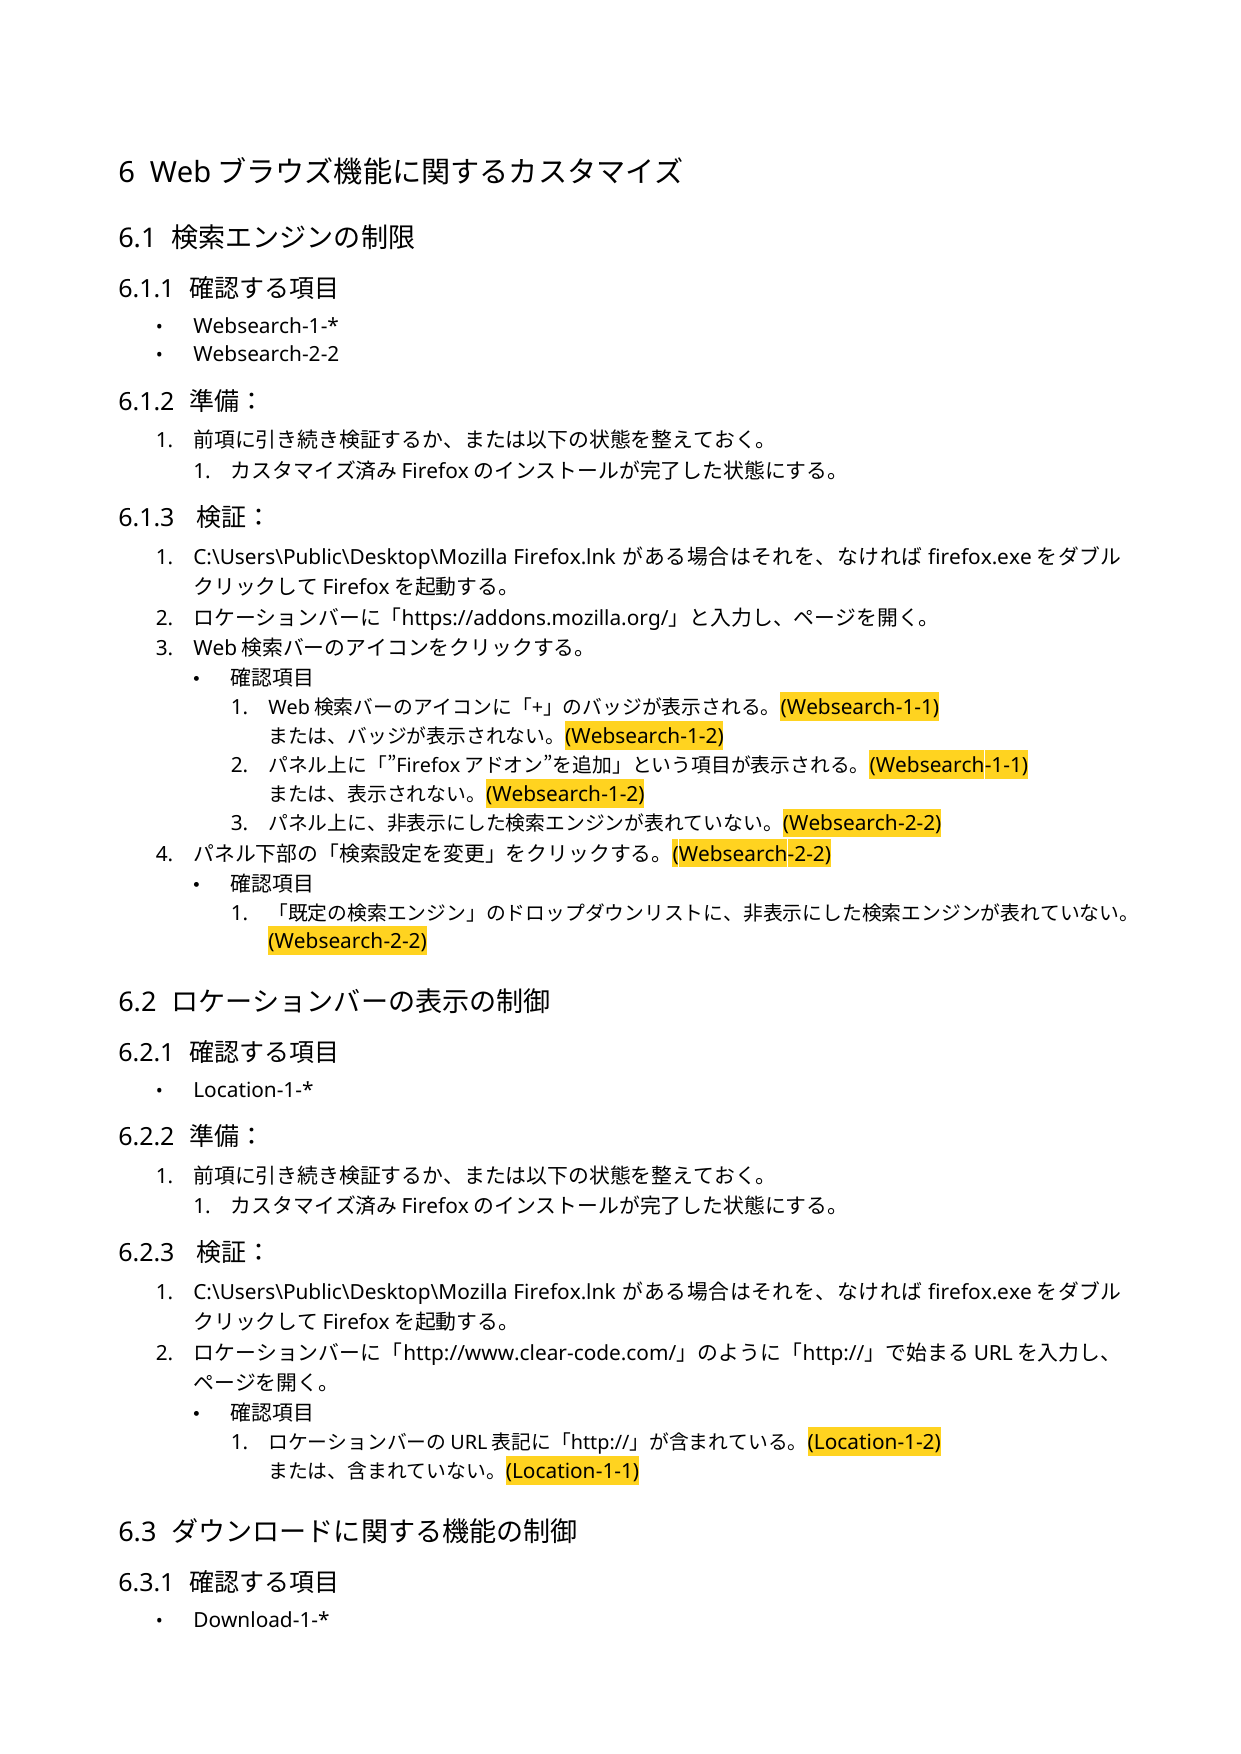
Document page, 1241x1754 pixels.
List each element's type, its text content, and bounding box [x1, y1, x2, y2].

subtitle 検証： [118, 497, 1122, 534]
list カスタマイズ済みFirefoxのインストールが完了した状態にする。 [193, 454, 1122, 484]
subtitle 準備： [118, 1116, 1122, 1152]
subtitle ダウンロードに関する機能の制御 [118, 1509, 1122, 1549]
subtitle 検証： [118, 1233, 1122, 1269]
list パネル下部の「検索設定を変更」をクリックする。(Websearch-2-2) [156, 837, 1122, 867]
list Web検索バーのアイコンをクリックする。 [156, 631, 1122, 661]
list Download-1-* [156, 1605, 1122, 1633]
list ロケーションバーに「http://www.clear-code.com/」のように「http://」で始まるURLを入力し、ページを開く。 [156, 1336, 1122, 1396]
list 確認項目 [193, 661, 1122, 692]
subtitle 確認する項目 [118, 1032, 1122, 1068]
list ロケーションバーのURL表記に「http://」が含まれている。(Location-1-2) または、含まれていない。(Location-1-1) [231, 1427, 1122, 1485]
subtitle 検索エンジンの制限 [118, 216, 1122, 255]
list Web検索バーのアイコンに「+」のバッジが表示される。(Websearch-1-1) または、バッジが表示されない。(Websearch-1-2) [231, 692, 1122, 750]
subtitle 確認する項目 [118, 1562, 1122, 1598]
subtitle ロケーションバーの表示の制御 [118, 980, 1122, 1019]
list カスタマイズ済みFirefoxのインストールが完了した状態にする。 [193, 1189, 1122, 1219]
list 確認項目 [193, 1396, 1122, 1427]
list C:\Users\Public\Desktop\Mozilla Firefox.lnk がある場合はそれを、なければfirefox.exeをダブルクリックしてFirefoxを起動する。 [156, 1275, 1122, 1336]
list 前項に引き続き検証するか、または以下の状態を整えておく。 [156, 424, 1122, 454]
subtitle Webブラウズ機能に関するカスタマイズ [118, 149, 1122, 191]
subtitle 準備： [118, 381, 1122, 417]
subtitle 確認する項目 [118, 268, 1122, 305]
list 前項に引き続き検証するか、または以下の状態を整えておく。 [156, 1159, 1122, 1189]
list Location-1-* [156, 1075, 1122, 1103]
list Websearch-1-* [156, 311, 1122, 339]
list Websearch-2-2 [156, 339, 1122, 368]
list パネル上に「”Firefoxアドオン”を追加」という項目が表示される。(Websearch-1-1) または、表示されない。(Websearch-1-2) [231, 750, 1122, 808]
list 「既定の検索エンジン」のドロップダウンリストに、非表示にした検索エンジンが表れていない。(Websearch-2-2) [231, 897, 1122, 955]
list C:\Users\Public\Desktop\Mozilla Firefox.lnk がある場合はそれを、なければfirefox.exeをダブルクリックしてFirefoxを起動する。 [156, 540, 1122, 601]
list パネル上に、非表示にした検索エンジンが表れていない。(Websearch-2-2) [231, 808, 1122, 837]
list ロケーションバーに「https://addons.mozilla.org/」と入力し、ページを開く。 [156, 601, 1122, 631]
list 確認項目 [193, 867, 1122, 897]
